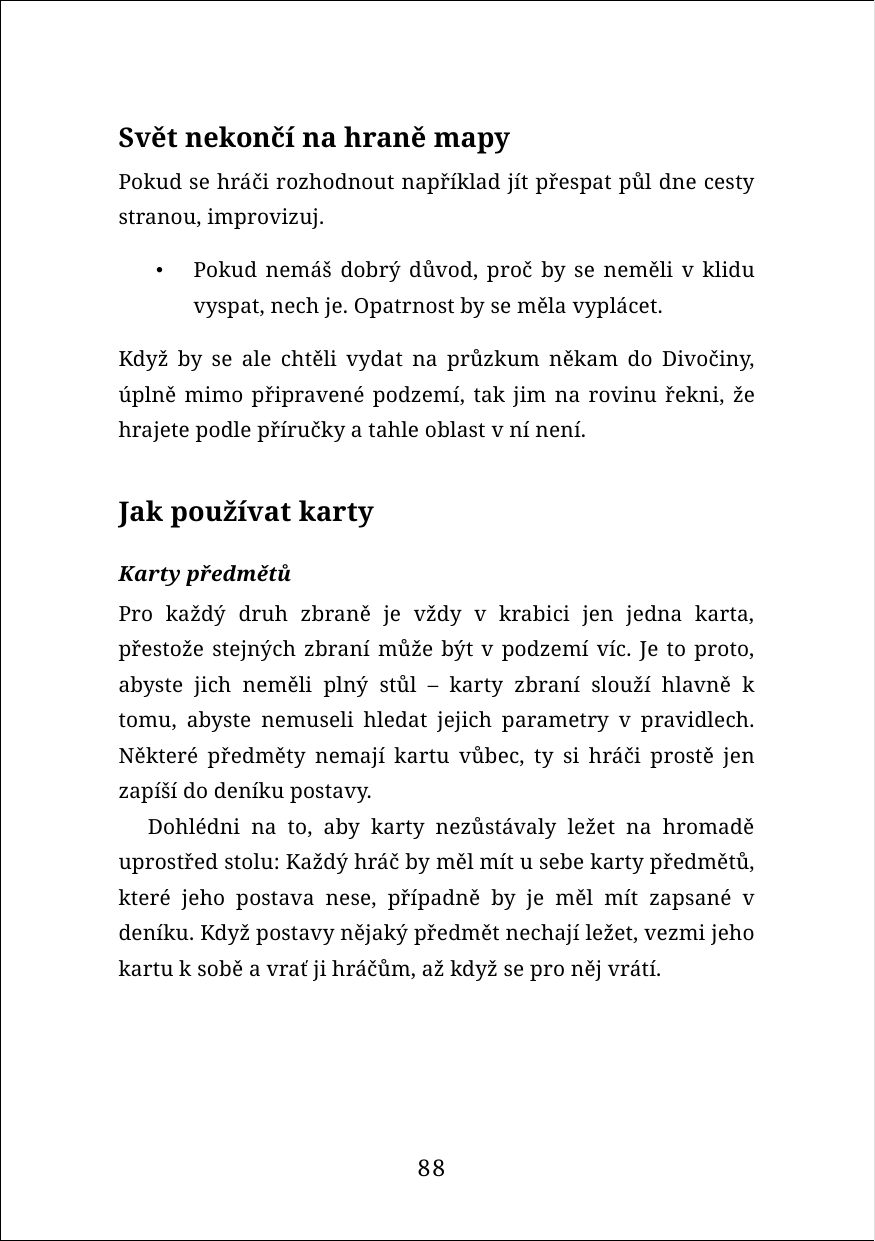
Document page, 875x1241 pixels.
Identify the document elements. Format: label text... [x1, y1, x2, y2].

text Když by se ale chtěli vydat na průzkum někam do Divočiny, úplně mimo připravené podzemí, tak jim na rovinu řekni, že hrajete podle příručky a tahle oblast v ní není. [118, 344, 756, 444]
list Pokud nemáš dobrý důvod, proč by se neměli v klidu vyspat, nech je. Opatrnost by se měla vyplácet. [156, 256, 756, 319]
subtitle Svět nekončí na hraně mapy [118, 118, 756, 155]
subtitle Karty předmětů [118, 559, 756, 587]
text Pokud se hráči rozhodnout například jít přespat půl dne cesty stranou, improvizuj. [118, 167, 756, 231]
text Pro každý druh zbraně je vždy v krabici jen jedna karta, přestože stejných zbraní může být v podzemí víc. Je to proto, abyste jich neměli plný stůl – karty zbraní slouží hlavně k tomu, abyste nemuseli hledat jejich parametry v pravidlech. Některé předměty nemají kartu vůbec, ty si hráči prostě jen zapíší do deníku postavy. Dohlédni na to, aby karty nezůstávaly ležet na hromadě uprostřed stolu: Každý hráč by měl mít u sebe karty předmětů, které jeho postava nese, případně by je měl mít zapsané v deníku. Když postavy nějaký předmět nechají ležet, vezmi jeho kartu k sobě a vrať ji hráčům, až když se pro něj vrátí. [118, 599, 756, 982]
subtitle Jak používat karty [118, 492, 756, 529]
